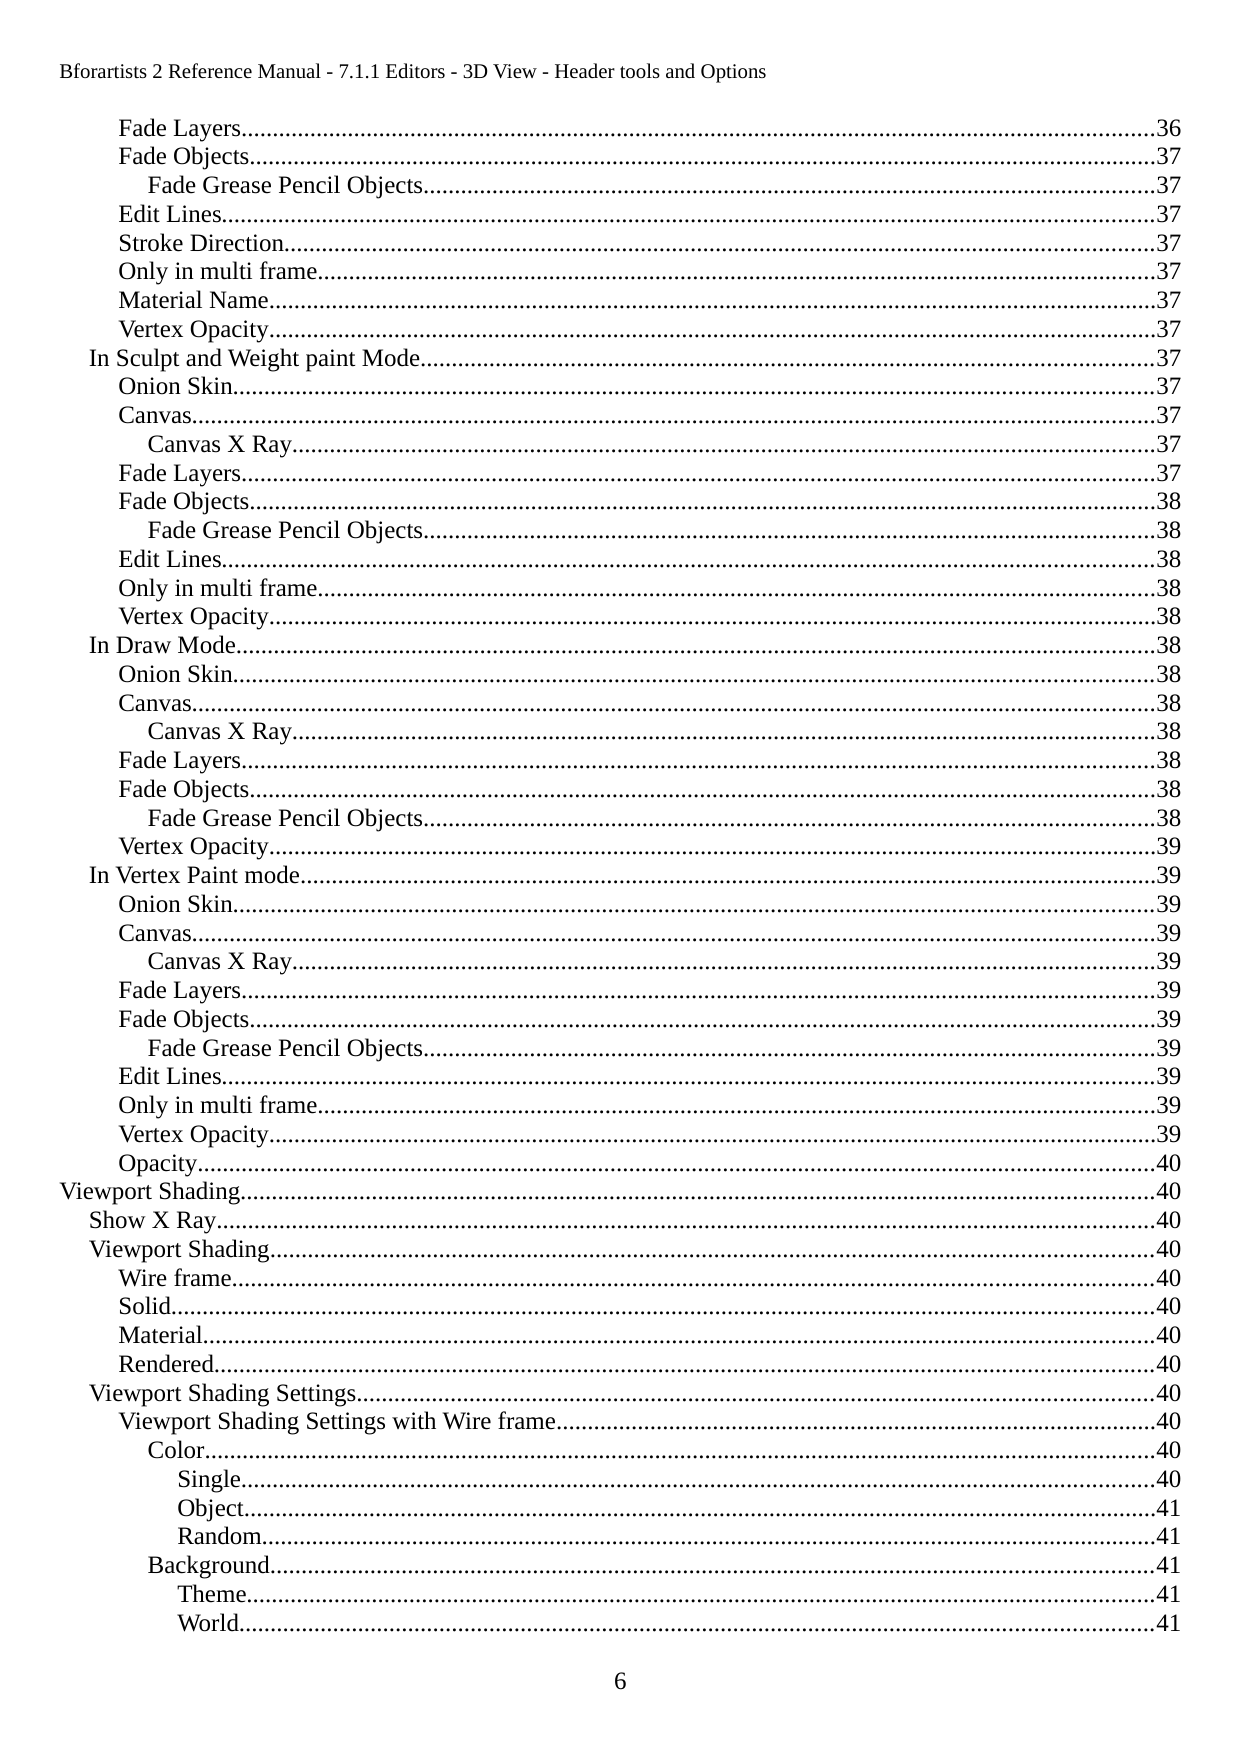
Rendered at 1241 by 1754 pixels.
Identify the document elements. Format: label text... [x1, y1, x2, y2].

text Canvas 37 [118, 400, 1181, 429]
text Canvas X Ray 39 [147, 946, 1181, 975]
text Canvas X Ray 38 [147, 716, 1181, 745]
text Single 40 [177, 1464, 1181, 1493]
text Onion Skin 39 [118, 889, 1181, 918]
text Edit Lines 39 [118, 1061, 1181, 1090]
text Wire frame 40 [118, 1263, 1181, 1291]
text Background 41 [147, 1550, 1181, 1579]
text Fade Objects 38 [118, 486, 1181, 515]
text Onion Skin 38 [118, 659, 1181, 688]
text Show X Ray 40 [88, 1205, 1181, 1234]
text Material 40 [118, 1320, 1181, 1349]
text Object 41 [177, 1493, 1181, 1521]
text Only in multi frame 39 [118, 1090, 1181, 1119]
text Fade Layers 36 [118, 113, 1181, 141]
text Color 40 [147, 1435, 1181, 1464]
text Fade Layers 39 [118, 975, 1181, 1004]
text Fade Layers 38 [118, 745, 1181, 774]
text Onion Skin 37 [118, 371, 1181, 400]
text Viewport Shading 40 [88, 1234, 1181, 1263]
text Fade Grease Pencil Objects 38 [147, 515, 1181, 544]
text In Draw Mode 38 [88, 630, 1181, 659]
text In Vertex Paint mode 39 [88, 860, 1181, 889]
text Only in multi frame 38 [118, 573, 1181, 601]
text Viewport Shading 40 [59, 1176, 1181, 1205]
text Edit Lines 38 [118, 544, 1181, 573]
text In Sculpt and Weight paint Mode 37 [88, 343, 1181, 371]
text Vertex Opacity 39 [118, 1119, 1181, 1148]
text Material Name 37 [118, 285, 1181, 314]
text Fade Grease Pencil Objects 39 [147, 1033, 1181, 1061]
text Vertex Opacity 38 [118, 601, 1181, 630]
text Rendered 40 [118, 1349, 1181, 1378]
text Vertex Opacity 39 [118, 831, 1181, 860]
text Fade Objects 37 [118, 141, 1181, 170]
text Fade Layers 37 [118, 458, 1181, 486]
text Canvas 39 [118, 918, 1181, 946]
text World 41 [177, 1608, 1181, 1636]
text Theme 41 [177, 1579, 1181, 1608]
text Canvas 38 [118, 688, 1181, 716]
text Viewport Shading Settings 40 [88, 1378, 1181, 1406]
text Fade Grease Pencil Objects 38 [147, 803, 1181, 831]
text Stroke Direction 37 [118, 228, 1181, 256]
text Fade Objects 39 [118, 1004, 1181, 1033]
text Viewport Shading Settings with Wire frame 40 [118, 1406, 1181, 1435]
text Canvas X Ray 37 [147, 429, 1181, 458]
text Edit Lines 37 [118, 199, 1181, 228]
text Random 41 [177, 1521, 1181, 1550]
text Vertex Opacity 37 [118, 314, 1181, 343]
text Opacity 40 [118, 1148, 1181, 1176]
text Solid 40 [118, 1291, 1181, 1320]
text Fade Grease Pencil Objects 37 [147, 170, 1181, 199]
text Only in multi frame 37 [118, 256, 1181, 285]
text Fade Objects 38 [118, 774, 1181, 803]
